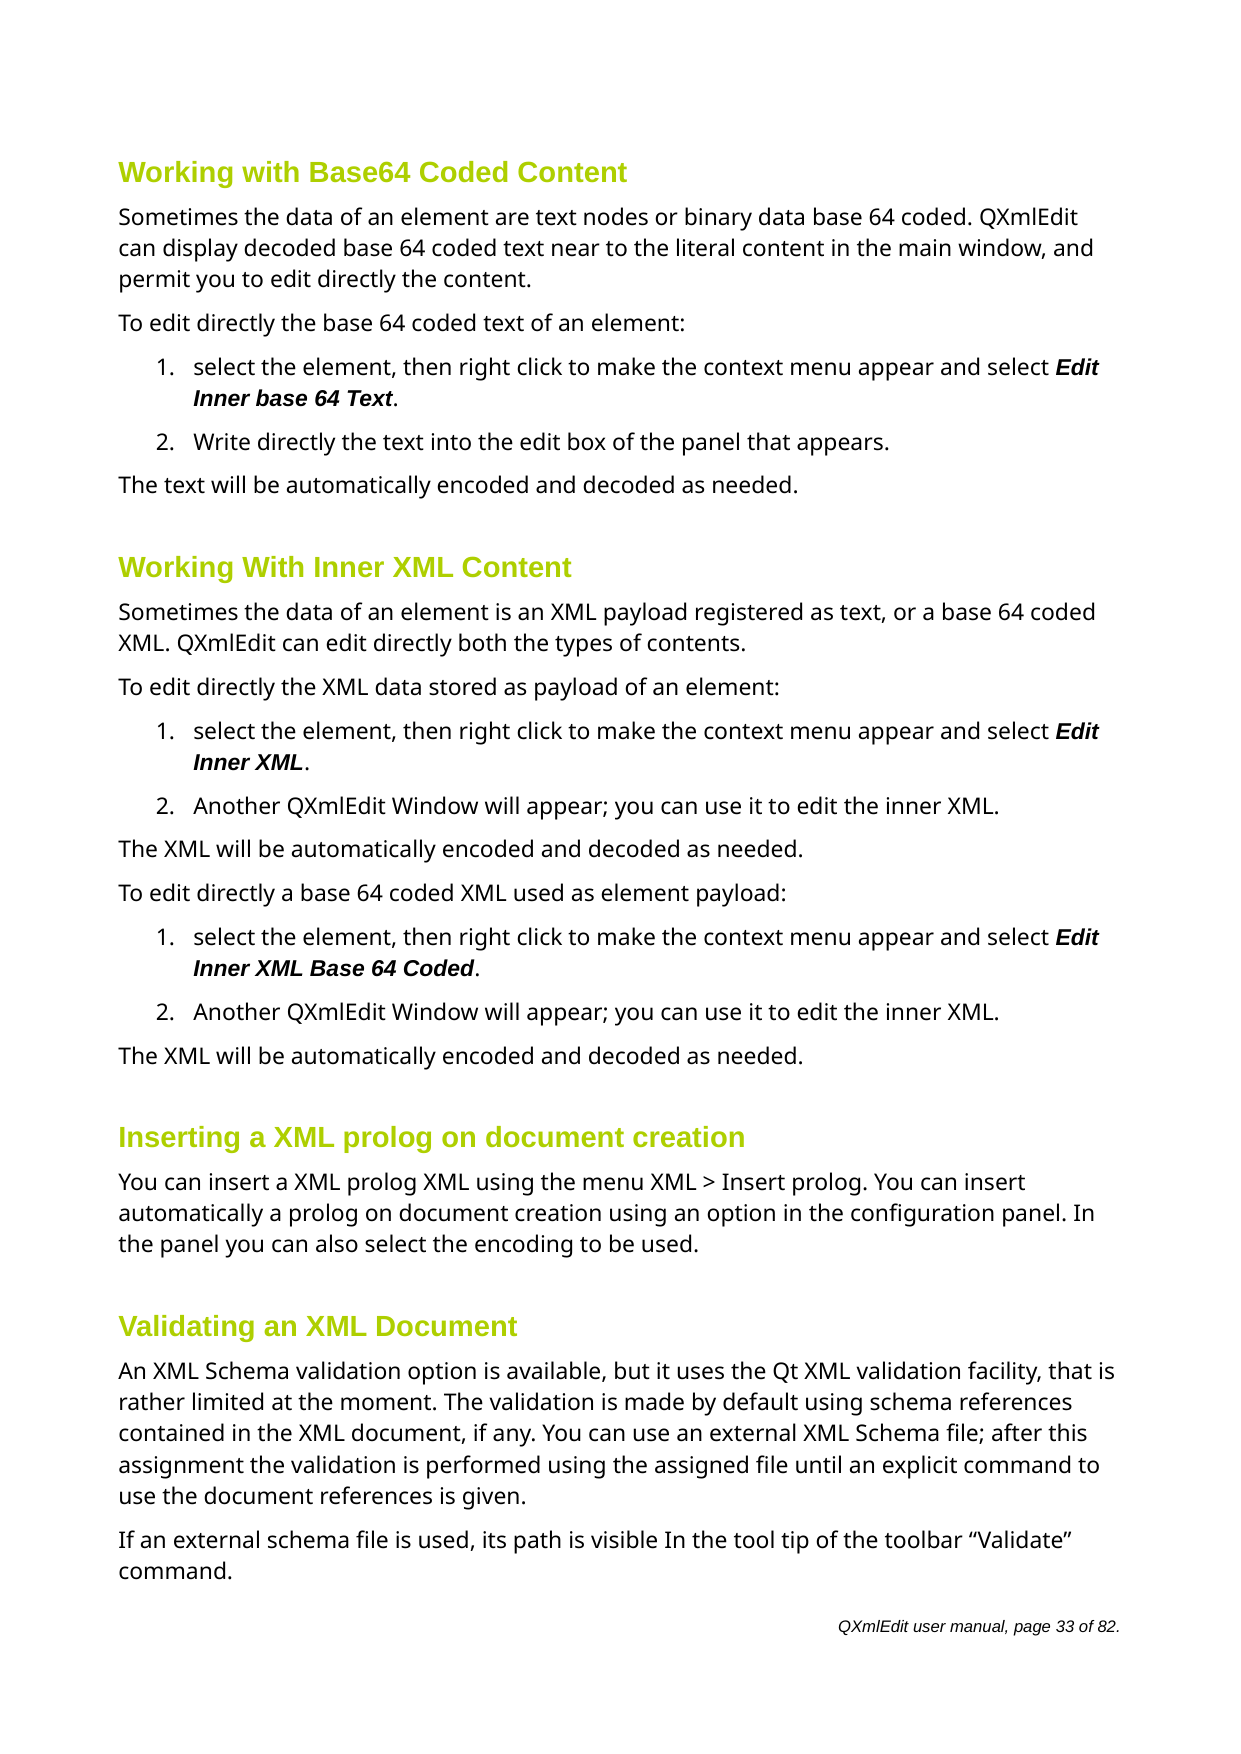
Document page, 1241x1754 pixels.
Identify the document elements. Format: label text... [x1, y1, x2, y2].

text Sometimes the data of an element are text nodes or binary data base 64 coded. QXmlEdit can display decoded base 64 coded text near to the literal content in the main window, and permit you to edit directly the content. [118, 201, 1122, 294]
text The XML will be automatically encoded and decoded as needed. [118, 1039, 1122, 1071]
subtitle Working With Inner XML Content [118, 550, 1122, 583]
subtitle Working with Base64 Coded Content [118, 155, 1122, 188]
subtitle Inserting a XML prolog on document creation [118, 1120, 1122, 1153]
text The XML will be automatically encoded and decoded as needed. [118, 833, 1122, 864]
text An XML Schema validation option is available, but it uses the Qt XML validation facility, that is rather limited at the moment. The validation is made by default using schema references contained in the XML document, if any. You can use an external XML Schema file; after this assignment the validation is performed using the assigned file until an explicit command to use the document references is given. [118, 1355, 1122, 1511]
text The text will be automatically encoded and decoded as needed. [118, 469, 1122, 501]
list select the element, then right click to make the context menu appear and select Edit Inner XML Base 64 Coded. [156, 921, 1122, 983]
text To edit directly the XML data stored as payload of an element: [118, 671, 1122, 702]
list select the element, then right click to make the context menu appear and select Edit Inner base 64 Text. [156, 351, 1122, 413]
list select the element, then right click to make the context menu appear and select Edit Inner XML. [156, 714, 1122, 777]
text To edit directly a base 64 coded XML used as element payload: [118, 877, 1122, 908]
text You can insert a XML prolog XML using the menu XML > Insert prolog. You can insert automatically a prolog on document creation using an option in the configuration panel. In the panel you can also select the encoding to be used. [118, 1166, 1122, 1260]
subtitle Validating an XML Document [118, 1309, 1122, 1342]
list Another QXmlEdit Window will appear; you can use it to edit the inner XML. [156, 789, 1122, 821]
text Sometimes the data of an element is an XML payload registered as text, or a base 64 coded XML. QXmlEdit can edit directly both the types of contents. [118, 596, 1122, 658]
text If an external schema file is used, its path is visible In the tool tip of the toolbar “Validate” command. [118, 1523, 1122, 1586]
text To edit directly the base 64 coded text of an element: [118, 307, 1122, 338]
list Another QXmlEdit Window will appear; you can use it to edit the inner XML. [156, 996, 1122, 1027]
list Write directly the text into the edit box of the panel that appears. [156, 426, 1122, 457]
